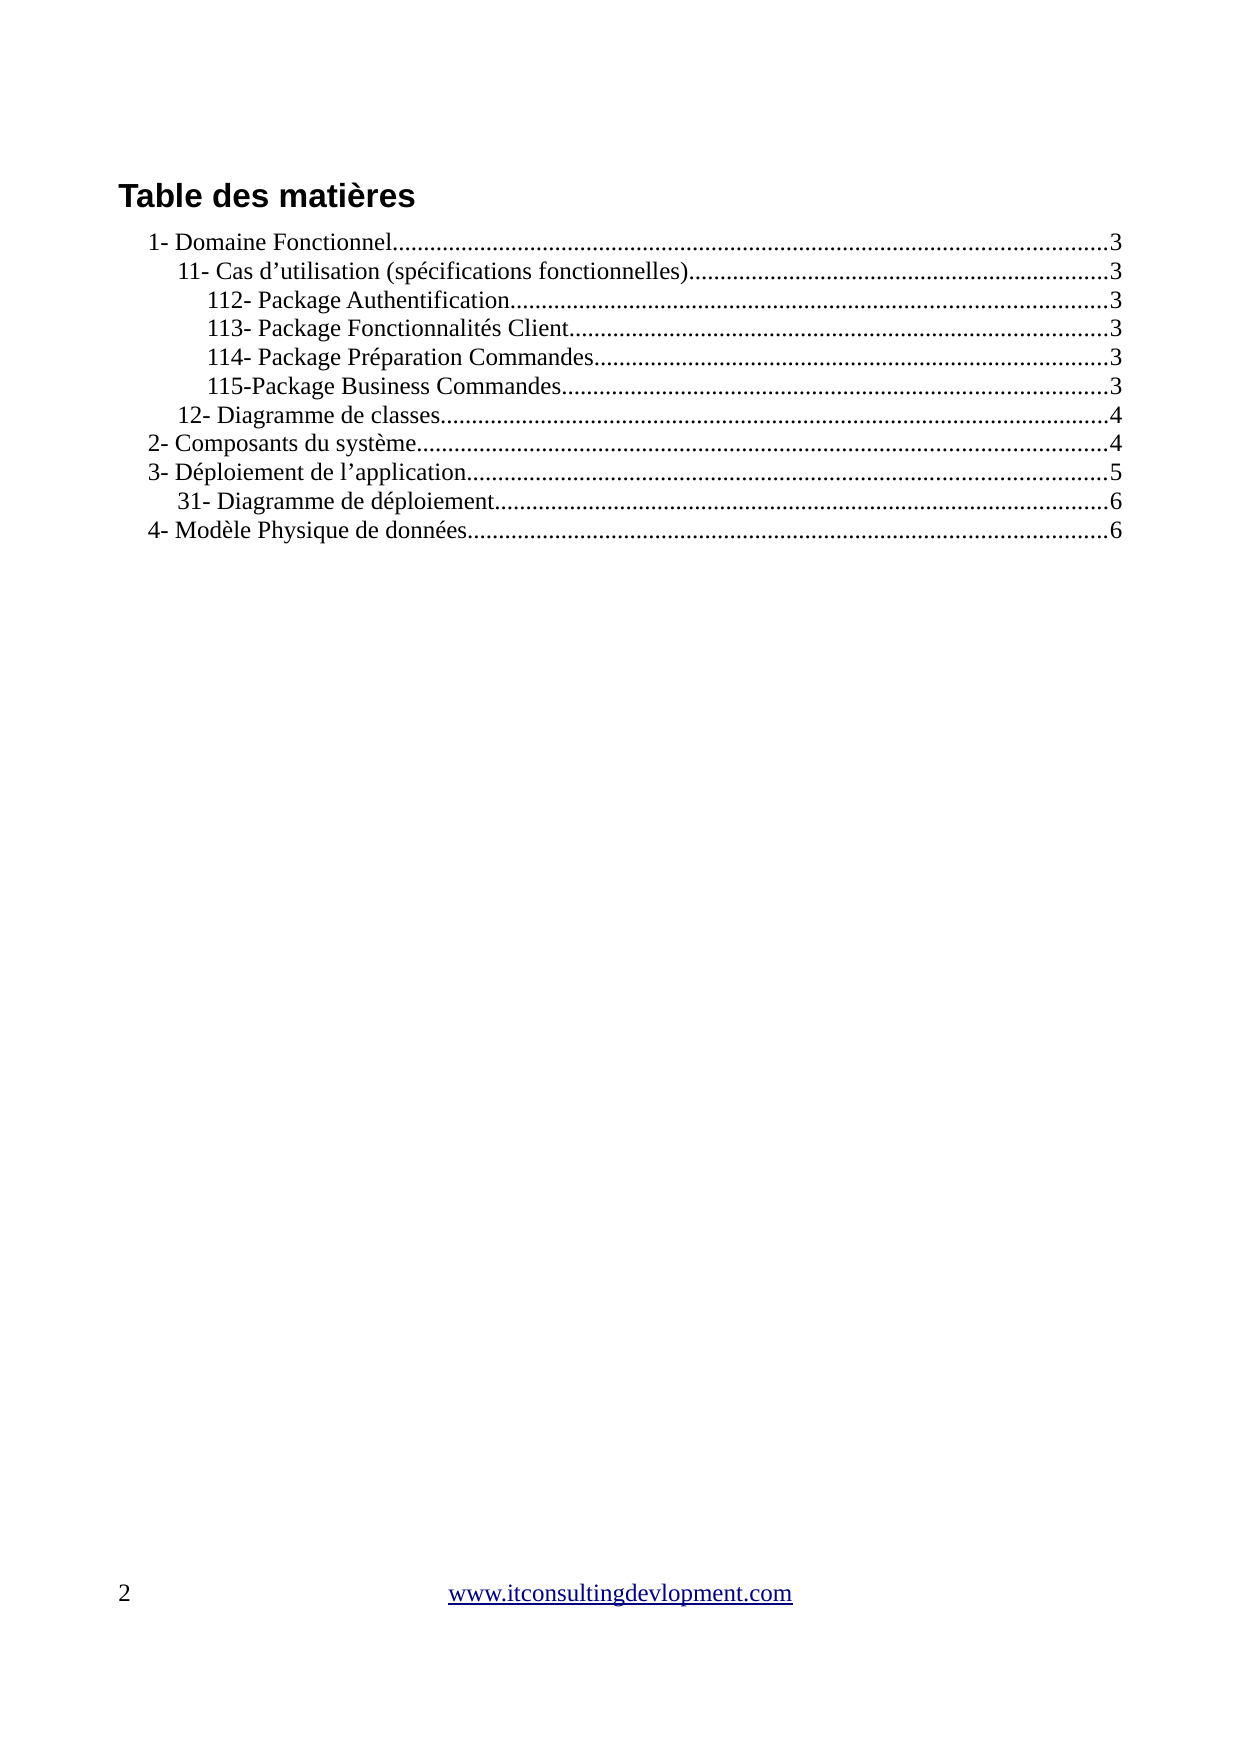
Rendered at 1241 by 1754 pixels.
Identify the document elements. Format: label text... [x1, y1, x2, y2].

text 112- Package Authentification 3 [207, 285, 1122, 313]
text 1- Domaine Fonctionnel 3 [148, 227, 1122, 256]
text 113- Package Fonctionnalités Client 3 [207, 313, 1122, 342]
text 12- Diagramme de classes 4 [177, 400, 1122, 428]
text 11- Cas d’utilisation (spécifications fonctionnelles) 3 [177, 256, 1122, 285]
text 115-Package Business Commandes 3 [207, 371, 1122, 400]
text 2- Composants du système 4 [148, 428, 1122, 457]
text 3- Déploiement de l’application 5 [148, 457, 1122, 486]
text 114- Package Préparation Commandes 3 [207, 342, 1122, 371]
text 31- Diagramme de déploiement 6 [177, 486, 1122, 515]
text 4- Modèle Physique de données 6 [148, 515, 1122, 543]
subtitle Table des matières [118, 176, 1122, 215]
